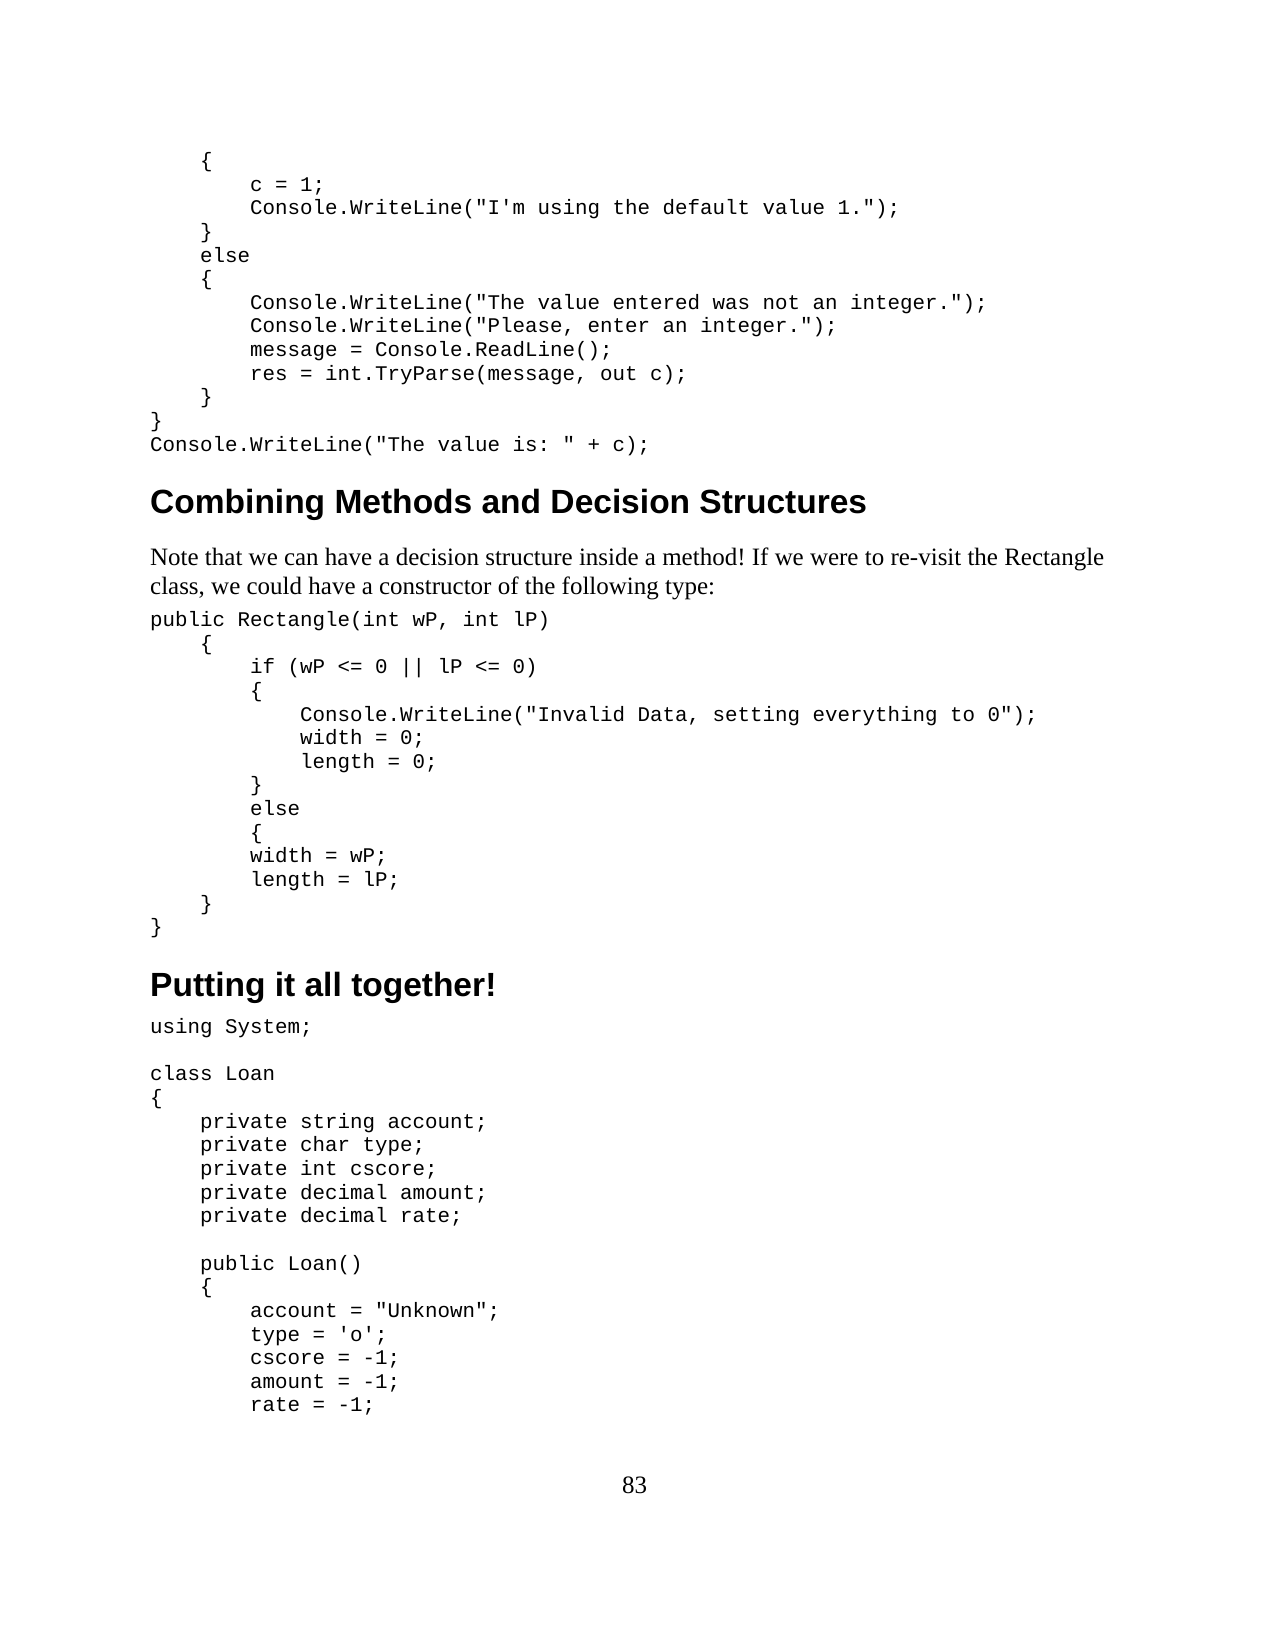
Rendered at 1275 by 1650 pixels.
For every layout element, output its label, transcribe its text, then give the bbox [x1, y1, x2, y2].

text } [150, 410, 1125, 434]
text } [150, 774, 1125, 798]
text c = 1; [150, 174, 1125, 197]
subtitle Combining Methods and Decision Structures [150, 482, 1125, 521]
text account = "Unknown"; [150, 1300, 1125, 1323]
text public Loan() [150, 1253, 1125, 1276]
text rate = -1; [150, 1394, 1125, 1418]
text private string account; [150, 1111, 1125, 1134]
text } [150, 221, 1125, 244]
text type = 'o'; [150, 1323, 1125, 1347]
subtitle Putting it all together! [150, 965, 1125, 1004]
text private decimal amount; [150, 1182, 1125, 1205]
text res = int.TryParse(message, out c); [150, 363, 1125, 386]
text class Loan [150, 1063, 1125, 1087]
text length = 0; [150, 751, 1125, 774]
text Console.WriteLine("The value is: " + c); [150, 434, 1125, 457]
text private char type; [150, 1134, 1125, 1158]
text Note that we can have a decision structure inside a method! If we were to re-visit the Rectangle class, we could have a constructor of the following type: [150, 542, 1125, 600]
text public Rectangle(int wP, int lP) [150, 609, 1125, 633]
text amount = -1; [150, 1371, 1125, 1394]
text { [150, 268, 1125, 292]
text width = 0; [150, 727, 1125, 751]
text length = lP; [150, 869, 1125, 893]
text { [150, 1276, 1125, 1300]
text Console.WriteLine("The value entered was not an integer."); [150, 292, 1125, 316]
text { [150, 680, 1125, 703]
text using System; [150, 1016, 1125, 1040]
text cscore = -1; [150, 1347, 1125, 1371]
text } [150, 916, 1125, 940]
text { [150, 633, 1125, 656]
text Console.WriteLine("Invalid Data, setting everything to 0"); [150, 703, 1125, 727]
text Console.WriteLine("Please, enter an integer."); [150, 316, 1125, 339]
text if (wP <= 0 || lP <= 0) [150, 656, 1125, 680]
text { [150, 1087, 1125, 1111]
text message = Console.ReadLine(); [150, 339, 1125, 363]
text { [150, 822, 1125, 845]
text } [150, 893, 1125, 916]
text else [150, 244, 1125, 268]
text private decimal rate; [150, 1205, 1125, 1229]
text private int cscore; [150, 1158, 1125, 1182]
text } [150, 386, 1125, 410]
text else [150, 798, 1125, 822]
text Console.WriteLine("I'm using the default value 1."); [150, 197, 1125, 221]
text width = wP; [150, 845, 1125, 869]
text { [150, 150, 1125, 174]
